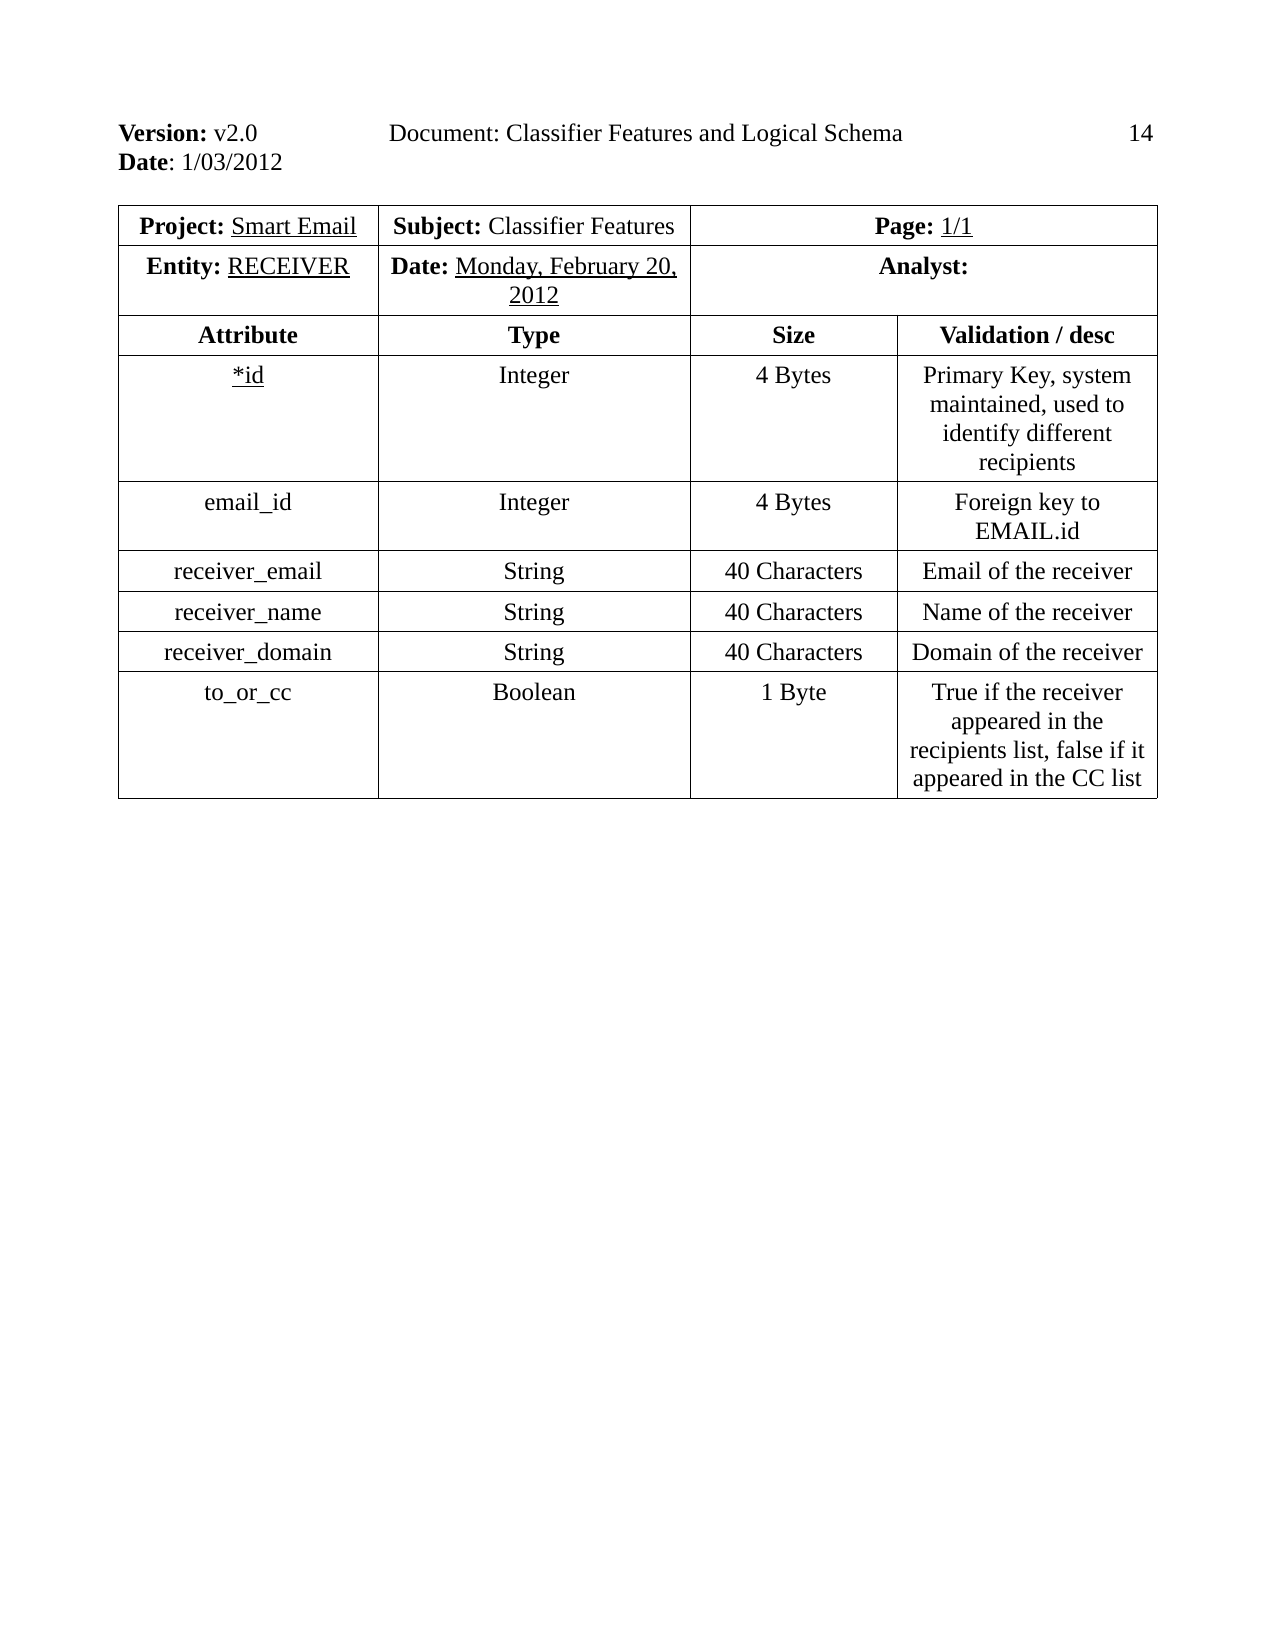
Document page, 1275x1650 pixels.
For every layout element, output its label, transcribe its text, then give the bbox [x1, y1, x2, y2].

table_cell True if the receiver appeared in the recipients list, false if it appeared in the CC list [898, 672, 1157, 798]
table_cell Boolean [379, 672, 690, 798]
table_cell Name of the receiver [898, 592, 1157, 631]
table_header Project: Smart Email [119, 206, 378, 245]
table_cell Domain of the receiver [898, 632, 1157, 671]
table_header Subject: Classifier Features [379, 206, 690, 245]
table_cell Date: Monday, February 20, 2012 [379, 246, 690, 314]
table_cell Type [379, 316, 690, 355]
table_cell String [379, 632, 690, 671]
table_cell 40 Characters [691, 632, 897, 671]
table_cell receiver_domain [119, 632, 378, 671]
table_cell Analyst: [691, 246, 1157, 314]
table_cell Email of the receiver [898, 551, 1157, 591]
table_cell 40 Characters [691, 551, 897, 591]
table_header Page: 1/1 [691, 206, 1157, 245]
table_cell 4 Bytes [691, 356, 897, 481]
table_cell *id [119, 356, 378, 481]
table_cell Integer [379, 356, 690, 481]
table_cell receiver_name [119, 592, 378, 631]
table_cell Integer [379, 482, 690, 550]
table_cell Foreign key to EMAIL.id [898, 482, 1157, 550]
table_cell receiver_email [119, 551, 378, 591]
table_cell 1 Byte [691, 672, 897, 798]
table_cell 40 Characters [691, 592, 897, 631]
table_cell Validation / desc [898, 316, 1157, 355]
table_cell Size [691, 316, 897, 355]
table_cell String [379, 592, 690, 631]
table_cell String [379, 551, 690, 591]
table_cell Primary Key, system maintained, used to identify different recipients [898, 356, 1157, 481]
table_cell Entity: RECEIVER [119, 246, 378, 314]
table_cell 4 Bytes [691, 482, 897, 550]
table_cell to_or_cc [119, 672, 378, 798]
table_cell email_id [119, 482, 378, 550]
table_cell Attribute [119, 316, 378, 355]
